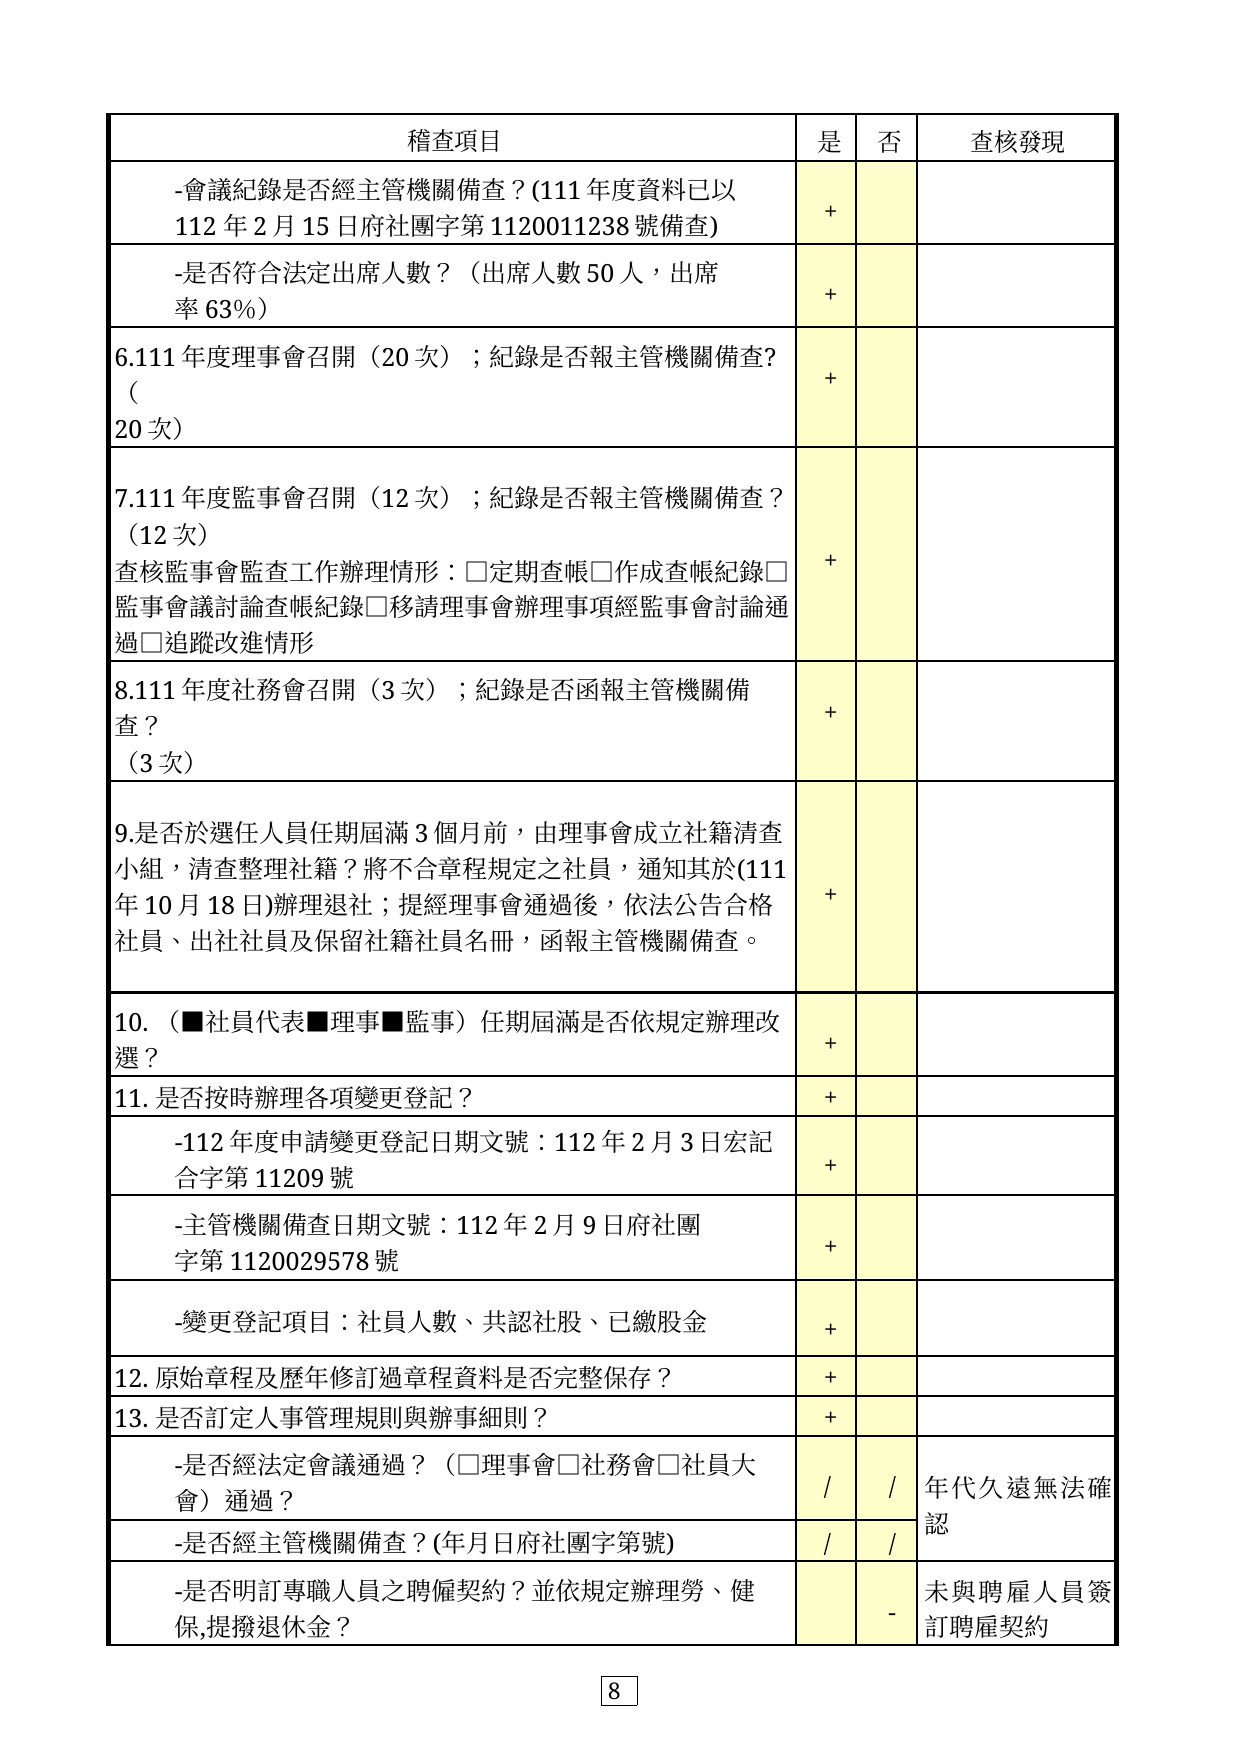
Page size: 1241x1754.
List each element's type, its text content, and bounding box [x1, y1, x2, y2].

table_cell -主管機關備查日期文號：112年2月9日府社團字第1120029578號 [111, 1196, 795, 1278]
table_cell + [797, 782, 855, 991]
table_cell [857, 1397, 916, 1435]
table_cell [857, 994, 916, 1075]
table_cell [857, 1117, 916, 1194]
table_cell [918, 994, 1114, 1075]
table_cell [918, 1196, 1114, 1278]
table_cell [797, 1562, 855, 1644]
table_cell 7.111年度監事會召開（12次）；紀錄是否報主管機關備查？ （12次） 查核監事會監查工作辦理情形：□定期查帳□作成查帳紀錄□ 監事會議討論查帳紀錄□移請理事會辦理事項經監事會討論通過□追蹤改進情形 [111, 448, 795, 660]
table_cell [918, 782, 1114, 991]
table_cell + [797, 328, 855, 446]
table_cell - [857, 1562, 916, 1644]
table_cell + [797, 1196, 855, 1278]
table_cell [918, 328, 1114, 446]
table_cell + [797, 448, 855, 660]
table_cell [857, 1357, 916, 1395]
table_cell 10. （■社員代表■理事■監事）任期屆滿是否依規定辦理改選？ [111, 994, 795, 1075]
table_cell -112年度申請變更登記日期文號：112年2月3日宏記合字第11209號 [111, 1117, 795, 1194]
table_cell [857, 662, 916, 779]
table_cell / [857, 1437, 916, 1518]
table_cell [918, 1357, 1114, 1395]
table_cell 12. 原始章程及歷年修訂過章程資料是否完整保存？ [111, 1357, 795, 1395]
table_cell + [797, 1077, 855, 1115]
table_header 是 [797, 115, 855, 159]
table_cell + [797, 245, 855, 326]
table_cell + [797, 162, 855, 243]
table_cell [857, 1077, 916, 1115]
table_cell + [797, 1117, 855, 1194]
table_cell [857, 245, 916, 326]
table_cell / [797, 1521, 855, 1560]
table_header 查核發現 [918, 115, 1114, 159]
table_cell [918, 162, 1114, 243]
table_cell -變更登記項目：社員人數、共認社股、已繳股金 [111, 1281, 795, 1355]
table_cell [918, 1397, 1114, 1435]
table_cell -是否符合法定出席人數？（出席人數50人，出席率63％） [111, 245, 795, 326]
table_cell + [797, 662, 855, 779]
table_cell + [797, 1281, 855, 1355]
table_cell [857, 1196, 916, 1278]
table_cell [857, 328, 916, 446]
table_cell 11. 是否按時辦理各項變更登記？ [111, 1077, 795, 1115]
table_cell + [797, 1357, 855, 1395]
table_cell [857, 782, 916, 991]
table_cell + [797, 994, 855, 1075]
table_cell 9.是否於選任人員任期屆滿3個月前，由理事會成立社籍清查小組，清查整理社籍？將不合章程規定之社員，通知其於(111 年10月18日)辦理退社；提經理事會通過後，依法公告合格社員、出社社員及保留社籍社員名冊，函報主管機關備查。 [111, 782, 795, 991]
table_cell + [797, 1397, 855, 1435]
table_cell [918, 1117, 1114, 1194]
table_cell [918, 1077, 1114, 1115]
table_cell 8.111年度社務會召開（3次）；紀錄是否函報主管機關備查？ （3次） [111, 662, 795, 779]
table_cell -是否經法定會議通過？（□理事會□社務會□社員大會）通過？ [111, 1437, 795, 1518]
table_cell / [857, 1521, 916, 1560]
table_cell -是否經主管機關備查？(年月日府社團字第號) [111, 1521, 795, 1560]
table_cell 未與聘雇人員簽訂聘雇契約 [918, 1562, 1114, 1644]
table_cell / [797, 1437, 855, 1518]
table_cell 年代久遠無法確認 [918, 1437, 1114, 1560]
table_cell -會議紀錄是否經主管機關備查？(111年度資料已以112 年2月15日府社團字第1120011238號備查) [111, 162, 795, 243]
table_cell [857, 448, 916, 660]
table_cell 13. 是否訂定人事管理規則與辦事細則？ [111, 1397, 795, 1435]
table_cell [857, 1281, 916, 1355]
table_cell [918, 1281, 1114, 1355]
table_cell -是否明訂專職人員之聘僱契約？並依規定辦理勞、健保,提撥退休金？ [111, 1562, 795, 1644]
table_cell [918, 662, 1114, 779]
table_header 否 [857, 115, 916, 159]
table_cell [918, 448, 1114, 660]
table_header 稽查項目 [111, 115, 795, 159]
table_cell 6.111年度理事會召開（20次）；紀錄是否報主管機關備查?（ 20次） [111, 328, 795, 446]
table_cell [857, 162, 916, 243]
table_cell [918, 245, 1114, 326]
